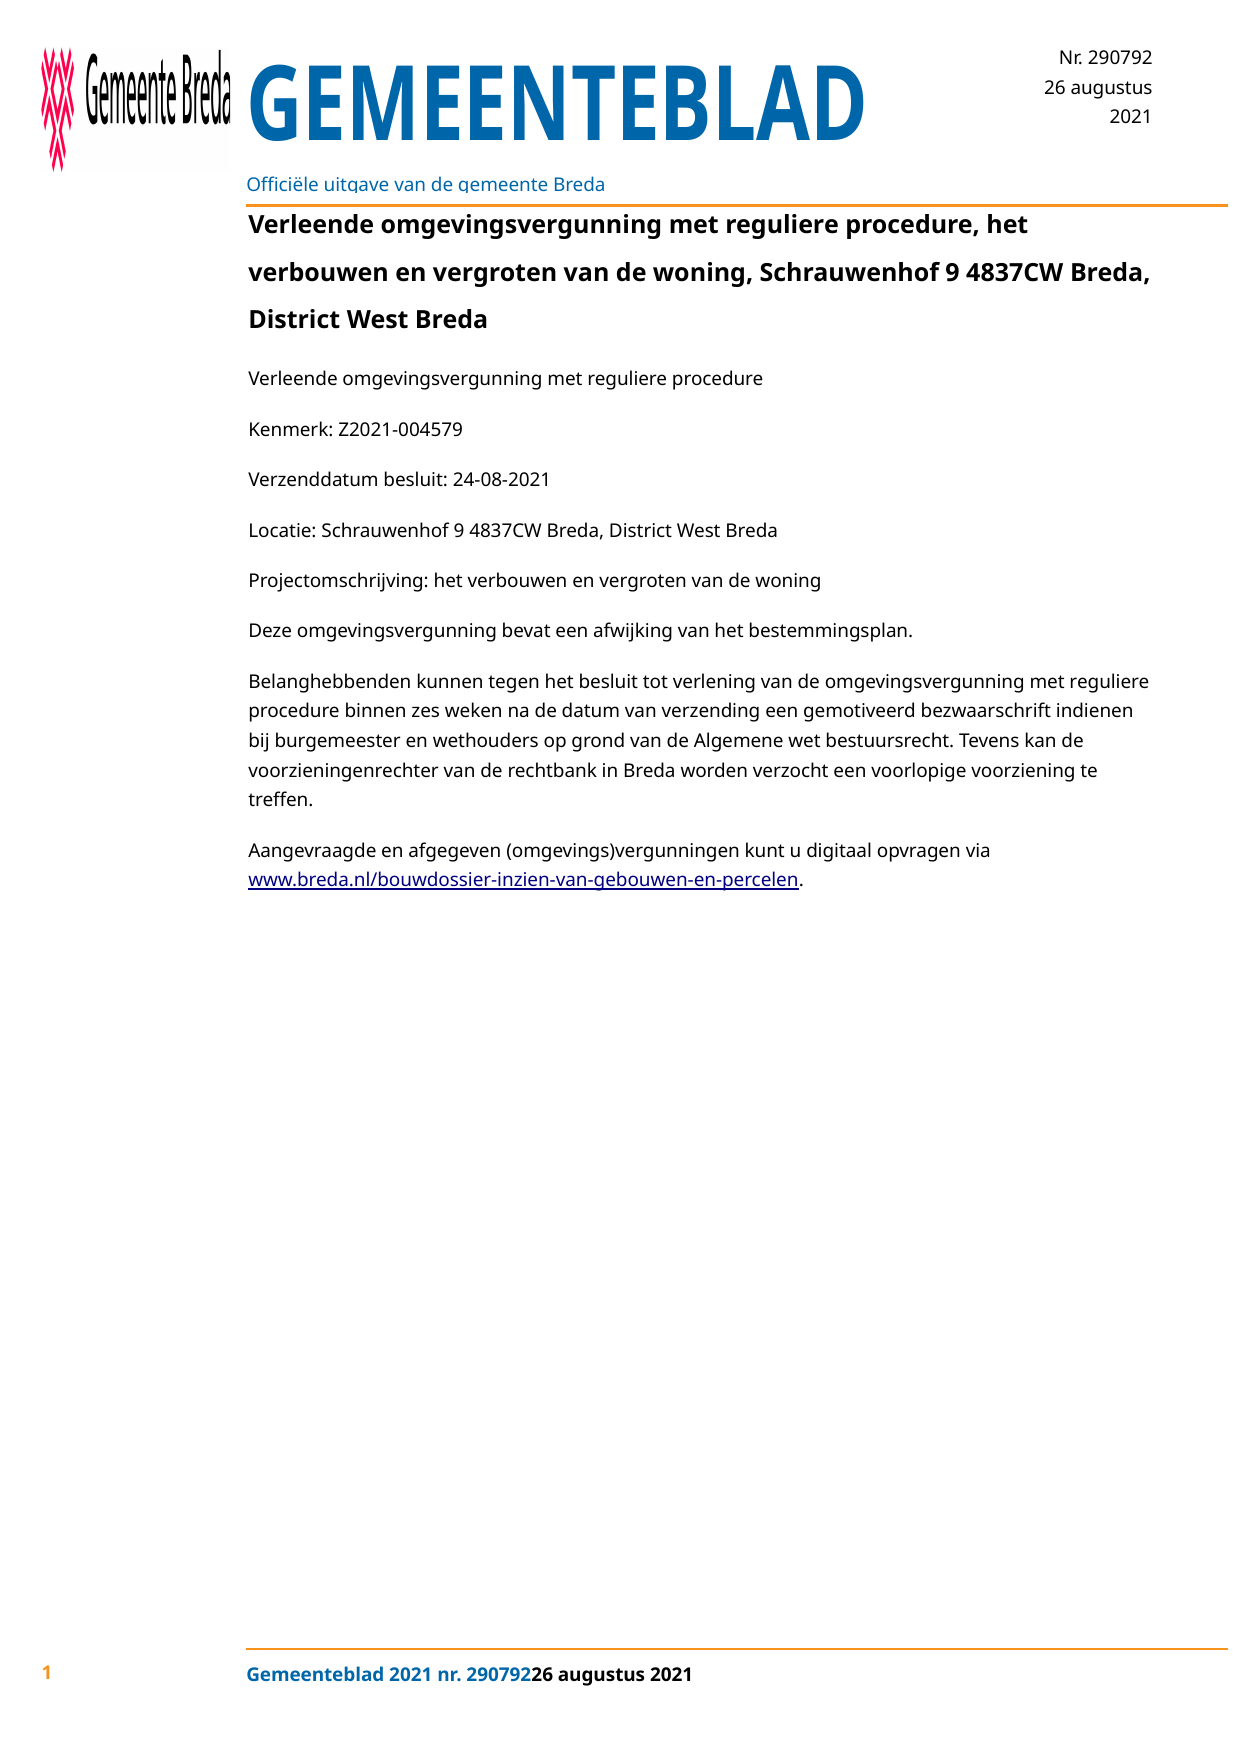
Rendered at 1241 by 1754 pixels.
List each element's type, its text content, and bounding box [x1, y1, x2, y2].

text Deze omgevingsvergunning bevat een afwijking van het bestemmingsplan. [248, 618, 1152, 643]
text Verleende omgevingsvergunning met reguliere procedure [248, 366, 1152, 391]
text Kenmerk: Z2021-004579 [248, 416, 1152, 442]
text Belanghebbenden kunnen tegen het besluit tot verlening van de omgevingsvergunning met reguliere procedure binnen zes weken na de datum van verzending een gemotiveerd bezwaarschrift indienen bij burgemeester en wethouders op grond van de Algemene wet bestuursrecht. Tevens kan de voorzieningenrechter van de rechtbank in Breda worden verzocht een voorlopige voorziening te treffen. [248, 668, 1152, 812]
text Verzenddatum besluit: 24-08-2021 [248, 466, 1152, 492]
text Aangevraagde en afgegeven (omgevings)vergunningen kunt u digitaal opvragen via www.breda.nl/bouwdossier-inzien-van-gebouwen-en-percelen. [248, 837, 1152, 892]
text Verleende omgevingsvergunning met reguliere procedure, het verbouwen en vergroten van de woning, Schrauwenhof 9 4837CW Breda, District West Breda [248, 207, 1152, 336]
text Projectomschrijving: het verbouwen en vergroten van de woning [248, 567, 1152, 593]
picture [41, 47, 231, 172]
text Locatie: Schrauwenhof 9 4837CW Breda, District West Breda [248, 517, 1152, 542]
